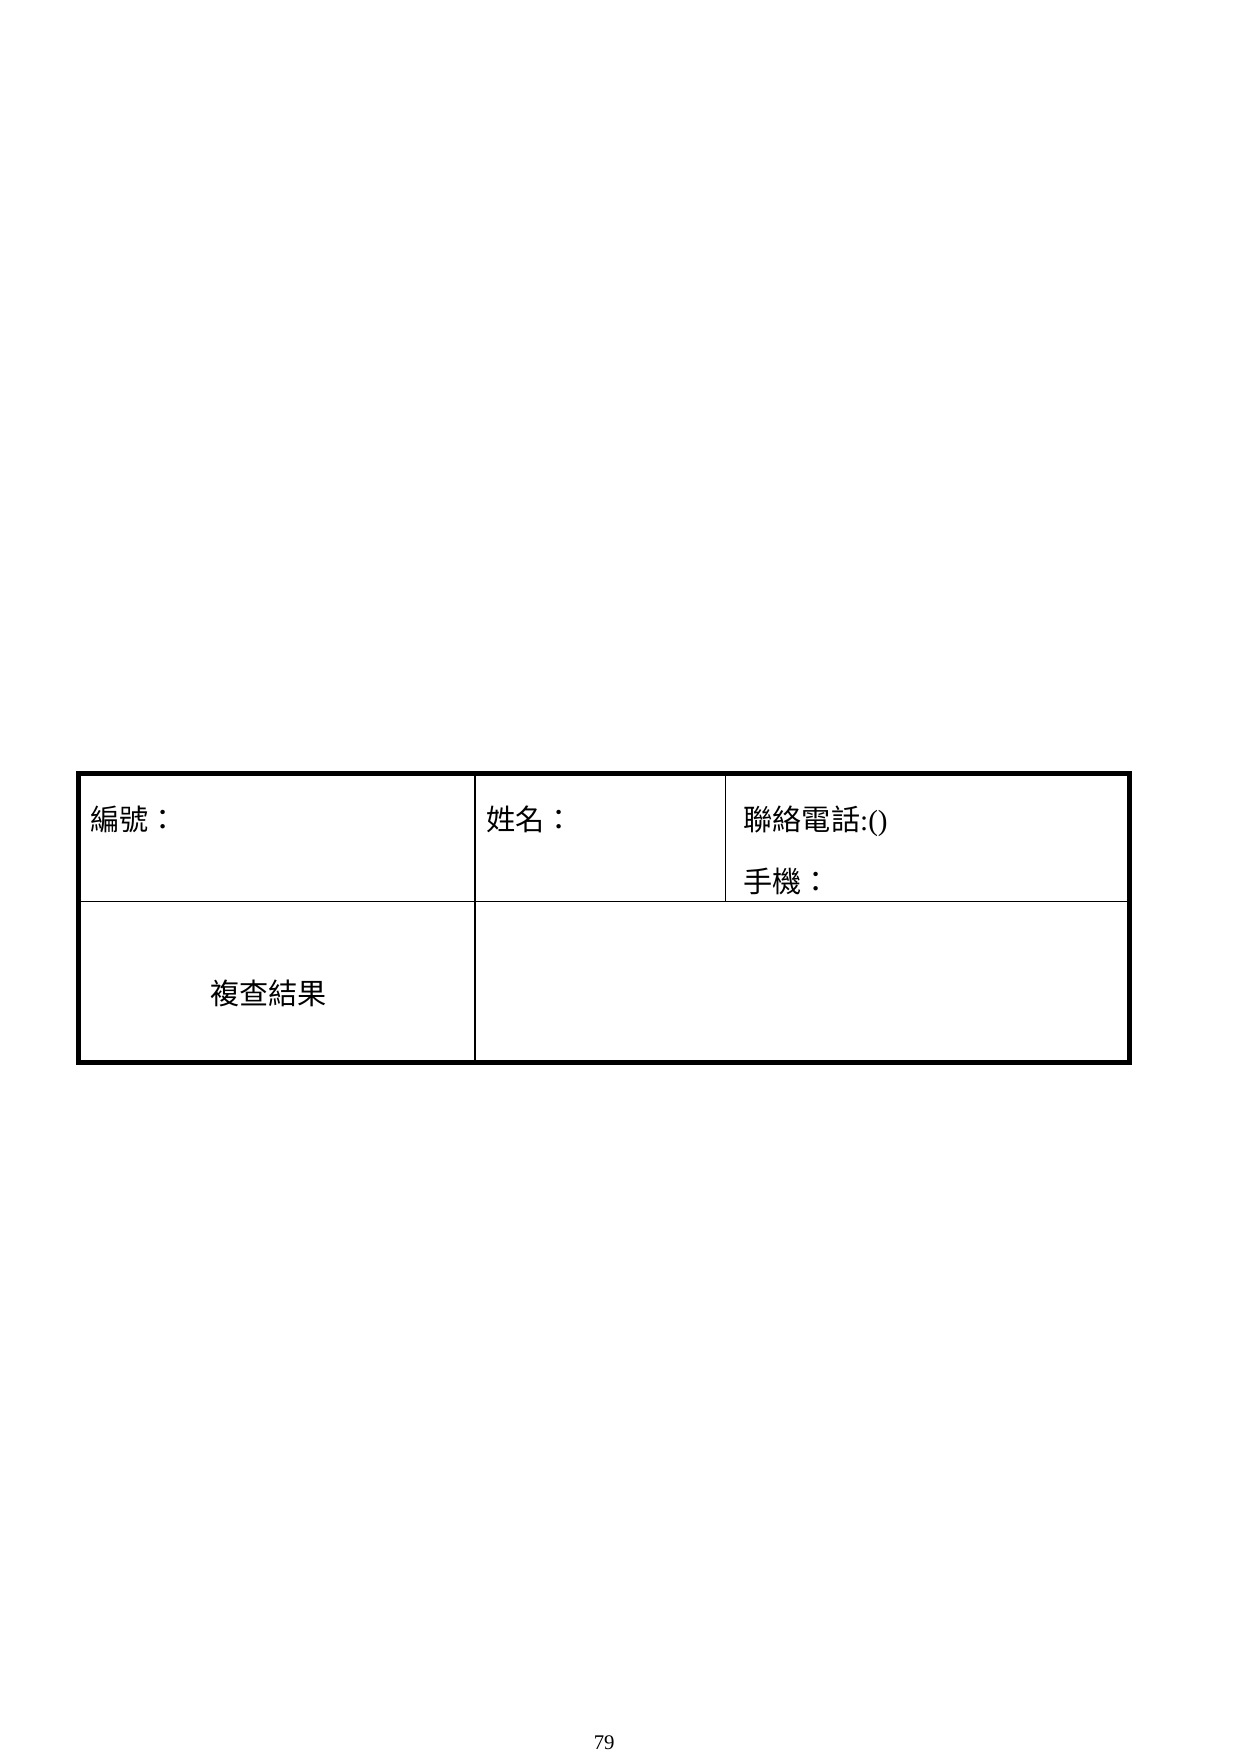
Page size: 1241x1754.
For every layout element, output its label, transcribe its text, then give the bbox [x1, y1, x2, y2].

table_header 姓名： [476, 776, 725, 901]
table_cell 複查結果 [81, 902, 474, 1060]
table_header 編號： [81, 776, 474, 901]
table_cell [476, 902, 1127, 1060]
table_header 聯絡電話:() 手機： [726, 776, 1127, 901]
